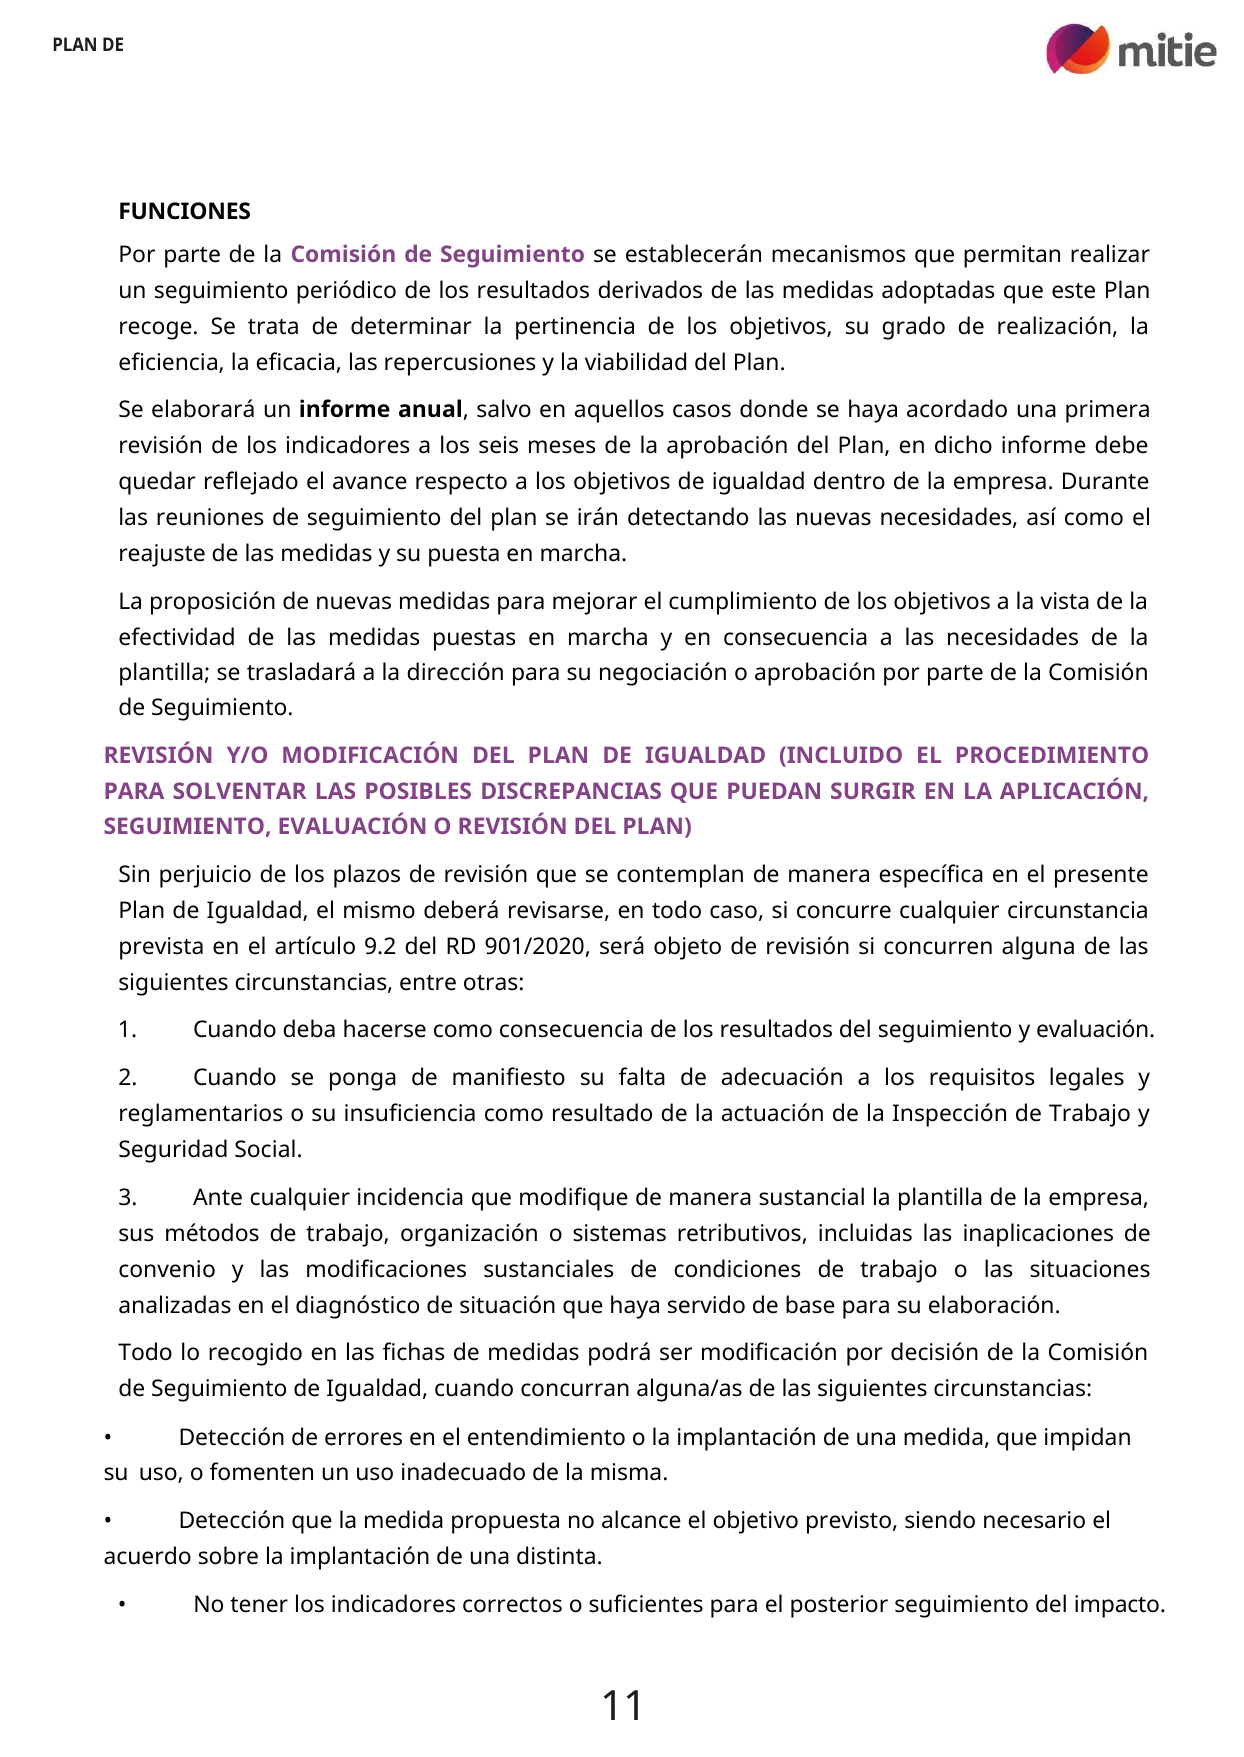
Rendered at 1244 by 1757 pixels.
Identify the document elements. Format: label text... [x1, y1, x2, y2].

list Cuando se ponga de manifiesto su falta de adecuación a los requisitos legales y reglamentarios o su insuficiencia como resultado de la actuación de la Inspección de Trabajo y Seguridad Social. [118, 1061, 1151, 1164]
list Cuando deba hacerse como consecuencia de los resultados del seguimiento y evaluación. [118, 1013, 1170, 1044]
text Sin perjuicio de los plazos de revisión que se contemplan de manera específica en el presente Plan de Igualdad, el mismo deberá revisarse, en todo caso, si concurre cualquier circunstancia prevista en el artículo 9.2 del RD 901/2020, será objeto de revisión si concurren alguna de las siguientes circunstancias, entre otras: [118, 858, 1151, 997]
text Se elaborará un informe anual, salvo en aquellos casos donde se haya acordado una primera revisión de los indicadores a los seis meses de la aprobación del Plan, en dicho informe debe quedar reflejado el avance respecto a los objetivos de igualdad dentro de la empresa. Durante las reuniones de seguimiento del plan se irán detectando las nuevas necesidades, así como el reajuste de las medidas y su puesta en marcha. [118, 393, 1151, 568]
text Por parte de la Comisión de Seguimiento se establecerán mecanismos que permitan realizar un seguimiento periódico de los resultados derivados de las medidas adoptadas que este Plan recoge. Se trata de determinar la pertinencia de los objetivos, su grado de realización, la eficiencia, la eficacia, las repercusiones y la viabilidad del Plan. [118, 238, 1151, 377]
text Todo lo recogido en las fichas de medidas podrá ser modificación por decisión de la Comisión de Seguimiento de Igualdad, cuando concurran alguna/as de las siguientes circunstancias: [118, 1336, 1150, 1403]
list Detección de errores en el entendimiento o la implantación de una medida, que impidan su uso, o fomenten un uso inadecuado de la misma. [103, 1420, 1147, 1488]
text La proposición de nuevas medidas para mejorar el cumplimiento de los objetivos a la vista de la efectividad de las medidas puestas en marcha y en consecuencia a las necesidades de la plantilla; se trasladará a la dirección para su negociación o aprobación por parte de la Comisión de Seguimiento. [118, 585, 1150, 722]
list No tener los indicadores correctos o suficientes para el posterior seguimiento del impacto. [118, 1588, 1170, 1619]
subtitle FUNCIONES [118, 194, 1170, 226]
subtitle REVISIÓN Y/O MODIFICACIÓN DEL PLAN DE IGUALDAD (INCLUIDO EL PROCEDIMIENTO PARA SOLVENTAR LAS POSIBLES DISCREPANCIAS QUE PUEDAN SURGIR EN LA APLICACIÓN, SEGUIMIENTO, EVALUACIÓN O REVISIÓN DEL PLAN) [103, 739, 1150, 841]
list Ante cualquier incidencia que modifique de manera sustancial la plantilla de la empresa, sus métodos de trabajo, organización o sistemas retributivos, incluidas las inaplicaciones de convenio y las modificaciones sustanciales de condiciones de trabajo o las situaciones analizadas en el diagnóstico de situación que haya servido de base para su elaboración. [118, 1181, 1151, 1320]
list Detección que la medida propuesta no alcance el objetivo previsto, siendo necesario el acuerdo sobre la implantación de una distinta. [103, 1504, 1147, 1571]
